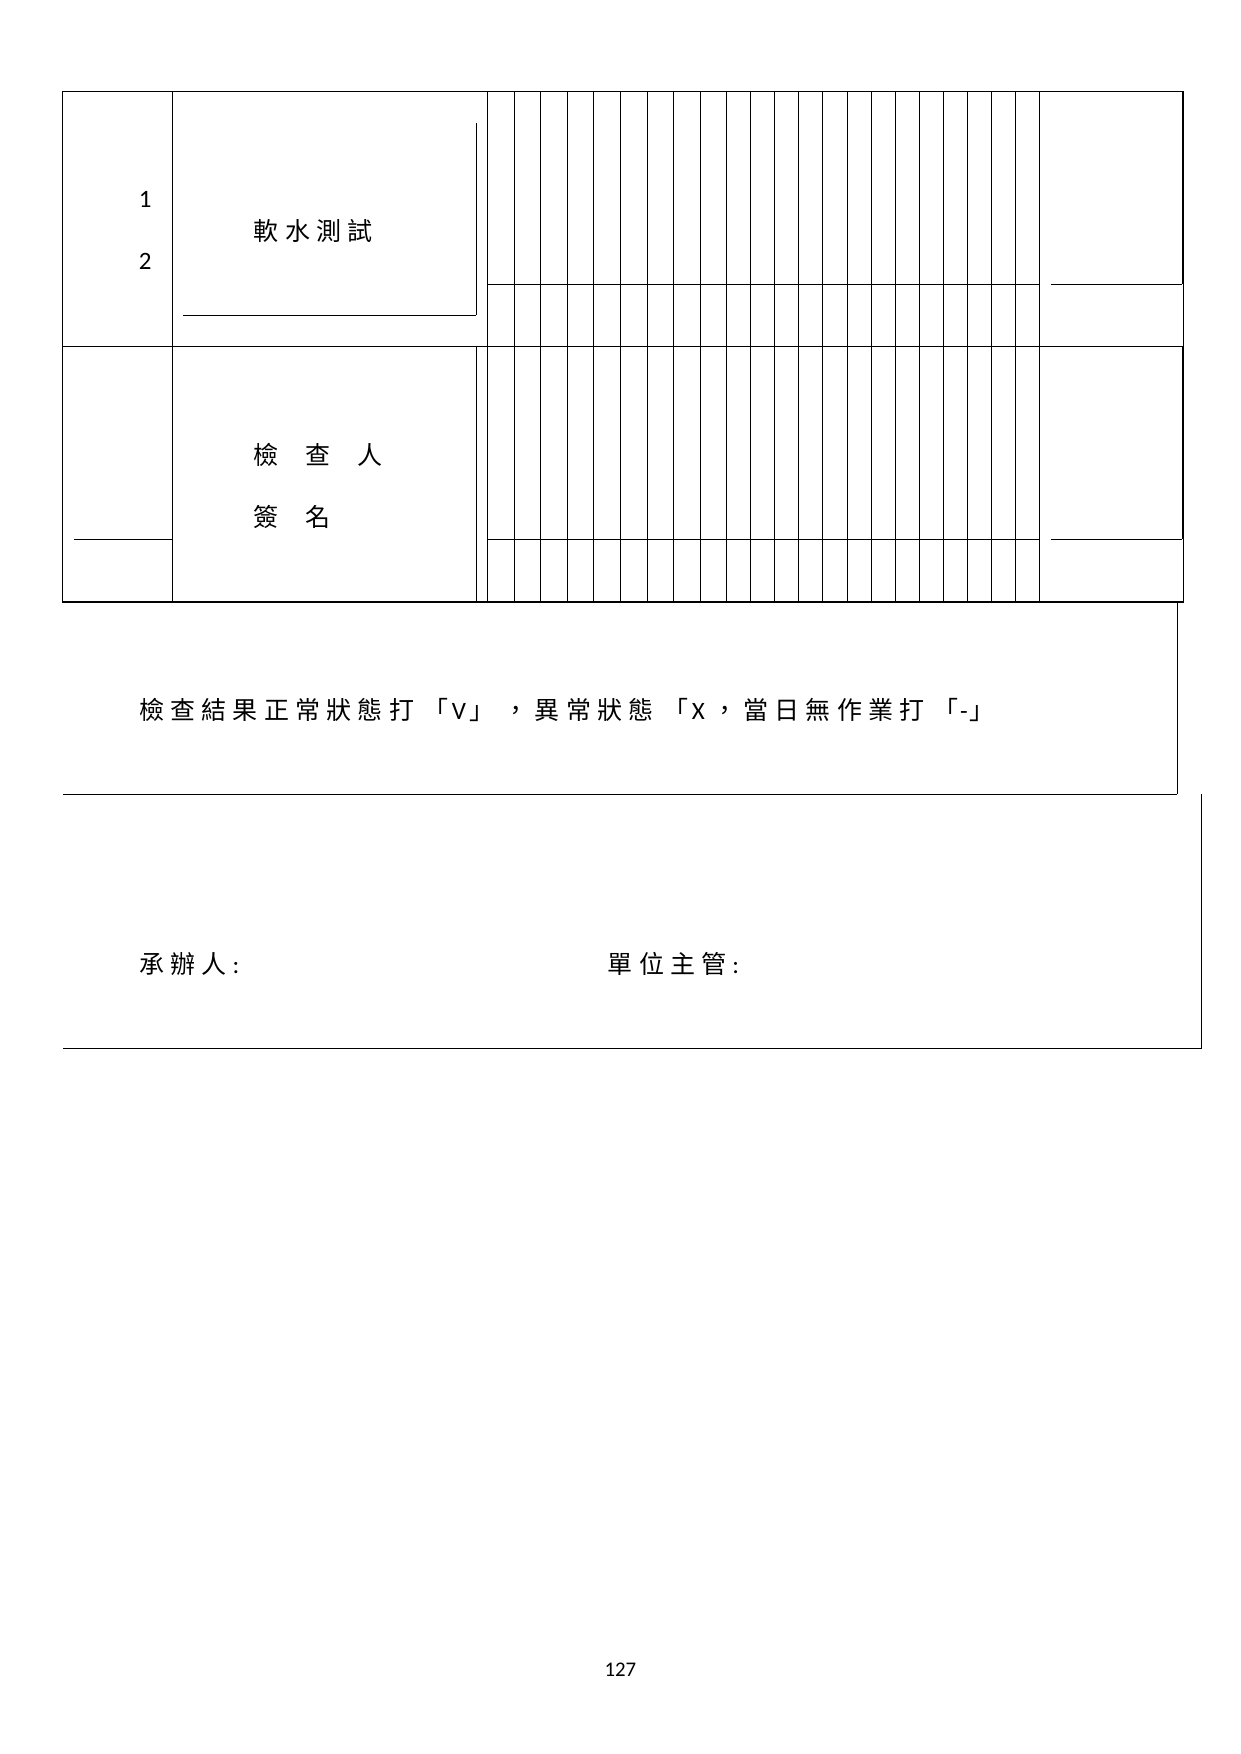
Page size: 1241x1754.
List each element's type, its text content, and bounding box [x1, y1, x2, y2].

table_cell [896, 285, 919, 346]
table_cell [799, 540, 822, 601]
table_cell [751, 540, 774, 601]
table_cell [920, 92, 943, 284]
table_cell [968, 540, 991, 601]
table_cell [944, 540, 967, 601]
table_cell [488, 540, 514, 601]
table_cell [727, 285, 750, 346]
table_cell [568, 285, 593, 346]
table_cell [621, 92, 647, 284]
table_cell [488, 285, 514, 346]
table_cell [944, 347, 967, 539]
table_cell [488, 347, 514, 539]
table_cell [488, 92, 514, 284]
table_cell [799, 347, 822, 539]
table_cell [848, 540, 871, 601]
table_cell [920, 540, 943, 601]
table_cell [944, 285, 967, 346]
table_cell [594, 347, 620, 539]
table_cell [568, 540, 593, 601]
table_cell [848, 285, 871, 346]
table_cell [775, 540, 798, 601]
table_cell [920, 347, 943, 539]
table_cell [701, 347, 726, 539]
table_cell [674, 92, 700, 284]
table_cell [541, 92, 567, 284]
table_cell [1040, 92, 1183, 346]
table_cell [872, 92, 895, 284]
table_cell [992, 347, 1015, 539]
table_cell [872, 285, 895, 346]
table_cell [648, 92, 673, 284]
table_cell [944, 92, 967, 284]
table_cell [1016, 285, 1039, 346]
table_cell [896, 92, 919, 284]
table_cell [674, 540, 700, 601]
table_cell [872, 540, 895, 601]
table_cell [727, 540, 750, 601]
table_cell [775, 92, 798, 284]
table_cell [701, 92, 726, 284]
table_cell [515, 347, 540, 539]
text 檢查結果正常狀態打「V」，異常狀態「X，當日無作業打「-」 [63, 603, 1177, 794]
table_cell [799, 92, 822, 284]
table_cell [648, 347, 673, 539]
table_cell 12 [63, 92, 172, 346]
table_cell [541, 285, 567, 346]
table_cell [568, 92, 593, 284]
table_cell [594, 92, 620, 284]
table_cell [992, 540, 1015, 601]
table_cell [775, 285, 798, 346]
table_cell [968, 347, 991, 539]
table_cell [568, 347, 593, 539]
table_cell [594, 285, 620, 346]
table_cell [701, 540, 726, 601]
table_cell [823, 347, 847, 539]
table_cell [1016, 347, 1039, 539]
table_cell [848, 347, 871, 539]
table_cell [727, 347, 750, 539]
table_cell [751, 92, 774, 284]
table_cell [1016, 540, 1039, 601]
table_cell [751, 285, 774, 346]
table_cell [674, 347, 700, 539]
table_cell [751, 347, 774, 539]
table_cell [823, 285, 847, 346]
table_cell [799, 285, 822, 346]
table_cell [515, 285, 540, 346]
table_cell [648, 285, 673, 346]
table_cell [594, 540, 620, 601]
table_cell 軟水測試 [173, 92, 487, 346]
table_cell [701, 285, 726, 346]
table_cell [648, 540, 673, 601]
table_cell [621, 347, 647, 539]
table_cell [1016, 92, 1039, 284]
table_cell [896, 540, 919, 601]
table_cell [823, 540, 847, 601]
text 承辦人: 單位主管: [63, 921, 1201, 1048]
table_cell [992, 92, 1015, 284]
table_cell [674, 285, 700, 346]
table_cell [968, 285, 991, 346]
table_cell [775, 347, 798, 539]
table_cell [63, 347, 172, 601]
table_cell [515, 540, 540, 601]
table_cell [541, 347, 567, 539]
table_cell [1040, 347, 1183, 601]
table_cell [823, 92, 847, 284]
table_cell [515, 92, 540, 284]
table_cell [920, 285, 943, 346]
table_cell [848, 92, 871, 284]
table_cell [727, 92, 750, 284]
table_cell [477, 347, 487, 601]
table_cell [896, 347, 919, 539]
table_cell [621, 540, 647, 601]
table_cell [621, 285, 647, 346]
table_cell 檢 查 人 簽 名 [173, 347, 476, 601]
table_cell [968, 92, 991, 284]
table_cell [872, 347, 895, 539]
table_cell [541, 540, 567, 601]
table_cell [992, 285, 1015, 346]
